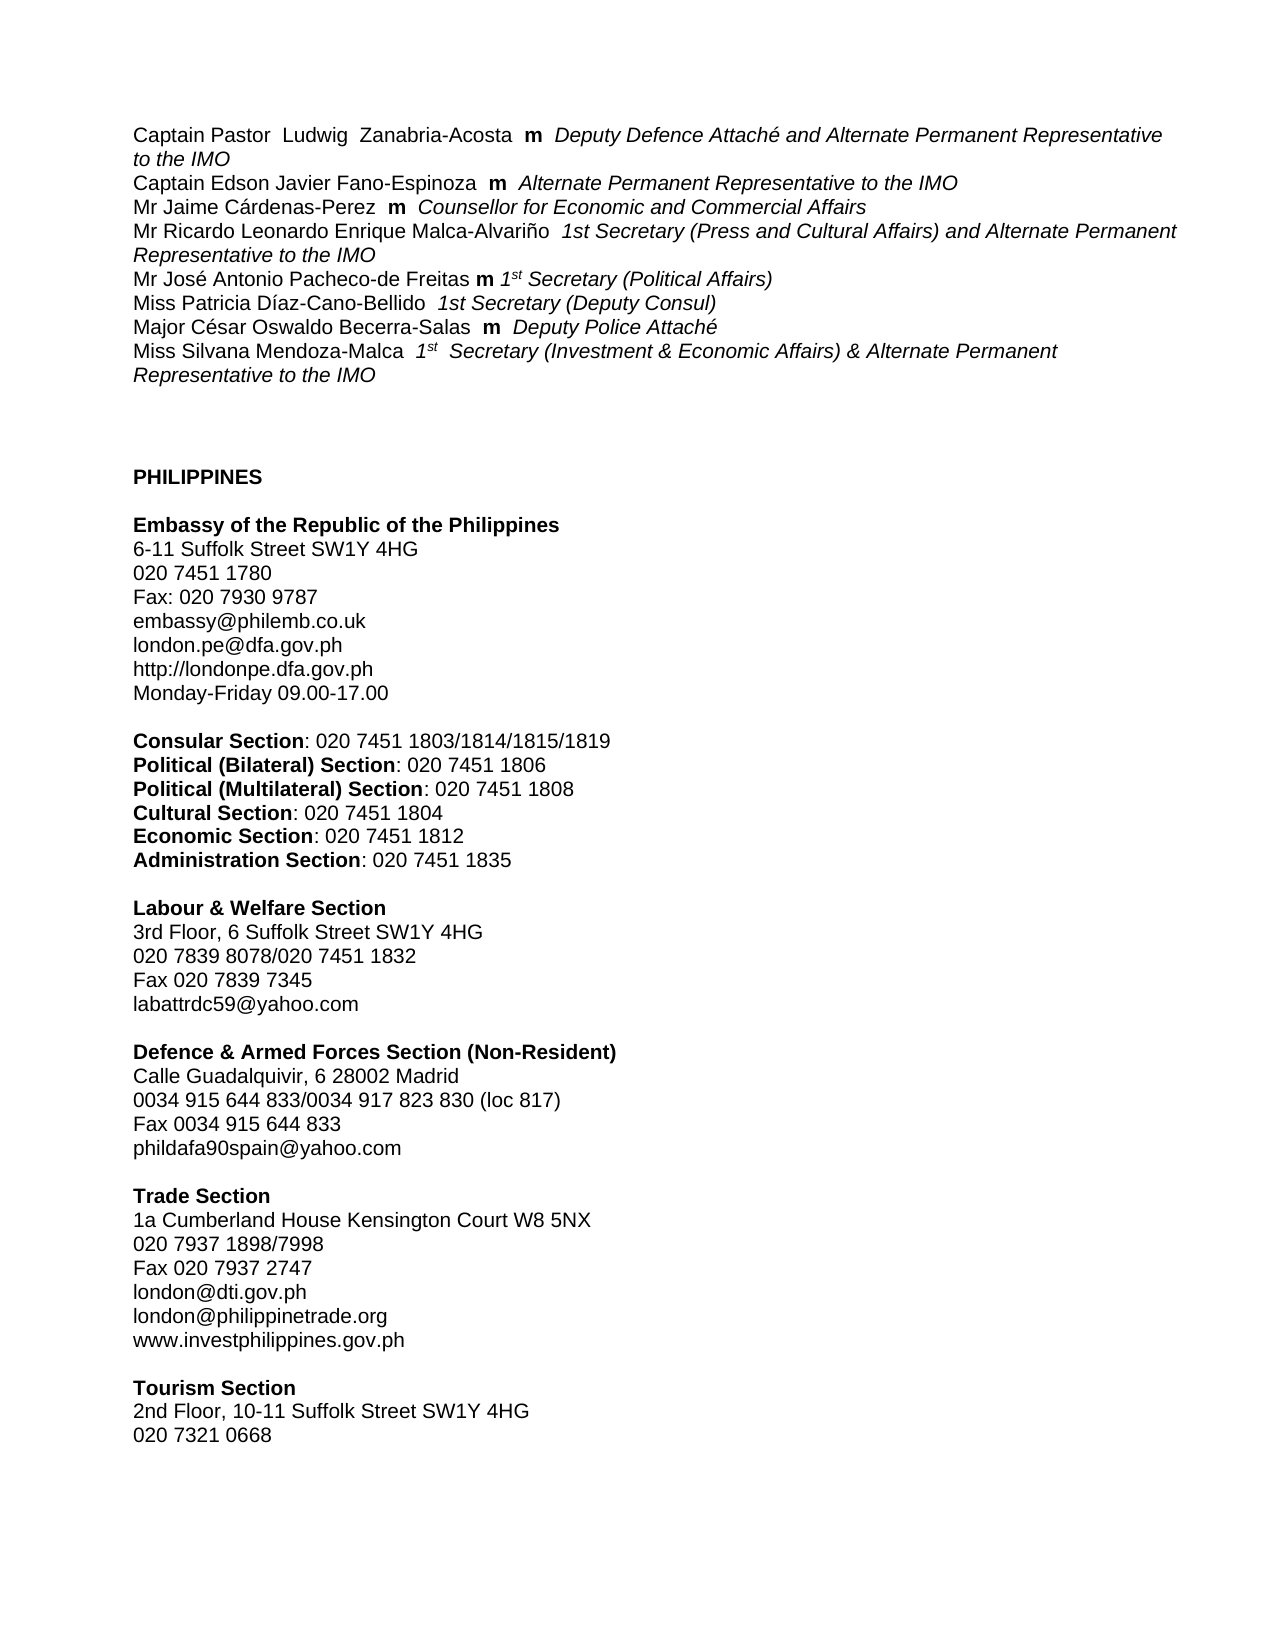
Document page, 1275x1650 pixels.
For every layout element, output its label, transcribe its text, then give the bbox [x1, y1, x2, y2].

text Fax 020 7937 2747 [133, 1256, 1181, 1279]
text phildafa90spain@yahoo.com [133, 1136, 1181, 1160]
text Administration Section: 020 7451 1835 [133, 848, 1181, 872]
text 020 7937 1898/7998 [133, 1232, 1181, 1256]
text http://londonpe.dfa.gov.ph [133, 657, 1181, 681]
text embassy@philemb.co.uk [133, 609, 1181, 633]
text Economic Section: 020 7451 1812 [133, 824, 1181, 848]
text Fax: 020 7930 9787 [133, 585, 1181, 609]
text london@philippinetrade.org [133, 1303, 1181, 1327]
text 6-11 Suffolk Street SW1Y 4HG [133, 537, 1181, 561]
text 020 7839 8078/020 7451 1832 [133, 944, 1181, 968]
text Trade Section [133, 1184, 1181, 1208]
text Embassy of the Republic of the Philippines [133, 513, 1181, 537]
text london@dti.gov.ph [133, 1279, 1181, 1303]
text Miss Silvana Mendoza-Malca 1st Secretary (Investment & Economic Affairs) & Alternate Permanent Representative to the IMO [133, 338, 1181, 386]
text Cultural Section: 020 7451 1804 [133, 800, 1181, 824]
text Political (Bilateral) Section: 020 7451 1806 [133, 752, 1181, 776]
text Miss Patricia Díaz-Cano-Bellido 1st Secretary (Deputy Consul) [133, 291, 1181, 314]
text Labour & Welfare Section [133, 896, 1181, 920]
text Fax 020 7839 7345 [133, 968, 1181, 992]
text Captain Edson Javier Fano-Espinoza m Alternate Permanent Representative to the IMO [133, 171, 1181, 195]
text PHILIPPINES [133, 465, 1181, 489]
text 3rd Floor, 6 Suffolk Street SW1Y 4HG [133, 920, 1181, 944]
text london.pe@dfa.gov.ph [133, 633, 1181, 657]
text Consular Section: 020 7451 1803/1814/1815/1819 [133, 728, 1181, 752]
text Defence & Armed Forces Section (Non-Resident) [133, 1040, 1181, 1064]
text 1a Cumberland House Kensington Court W8 5NX [133, 1208, 1181, 1232]
text 020 7451 1780 [133, 561, 1181, 585]
text Fax 0034 915 644 833 [133, 1112, 1181, 1136]
text Captain Pastor Ludwig Zanabria-Acosta m Deputy Defence Attaché and Alternate Permanent Representative to the IMO [133, 123, 1181, 171]
text www.investphilippines.gov.ph [133, 1327, 1181, 1351]
text Mr Jaime Cárdenas-Perez m Counsellor for Economic and Commercial Affairs [133, 195, 1181, 219]
text Monday-Friday 09.00-17.00 [133, 681, 1181, 704]
text 020 7321 0668 [133, 1423, 1181, 1447]
text labattrdc59@yahoo.com [133, 992, 1181, 1016]
text Calle Guadalquivir, 6 28002 Madrid [133, 1064, 1181, 1088]
text Mr José Antonio Pacheco-de Freitas m 1st Secretary (Political Affairs) [133, 267, 1181, 291]
text 2nd Floor, 10-11 Suffolk Street SW1Y 4HG [133, 1399, 1181, 1423]
text Political (Multilateral) Section: 020 7451 1808 [133, 776, 1181, 800]
text Mr Ricardo Leonardo Enrique Malca-Alvariño 1st Secretary (Press and Cultural Affairs) and Alternate Permanent Representative to the IMO [133, 219, 1181, 267]
text 0034 915 644 833/0034 917 823 830 (loc 817) [133, 1088, 1181, 1112]
text Tourism Section [133, 1375, 1181, 1399]
text Major César Oswaldo Becerra-Salas m Deputy Police Attaché [133, 314, 1181, 338]
